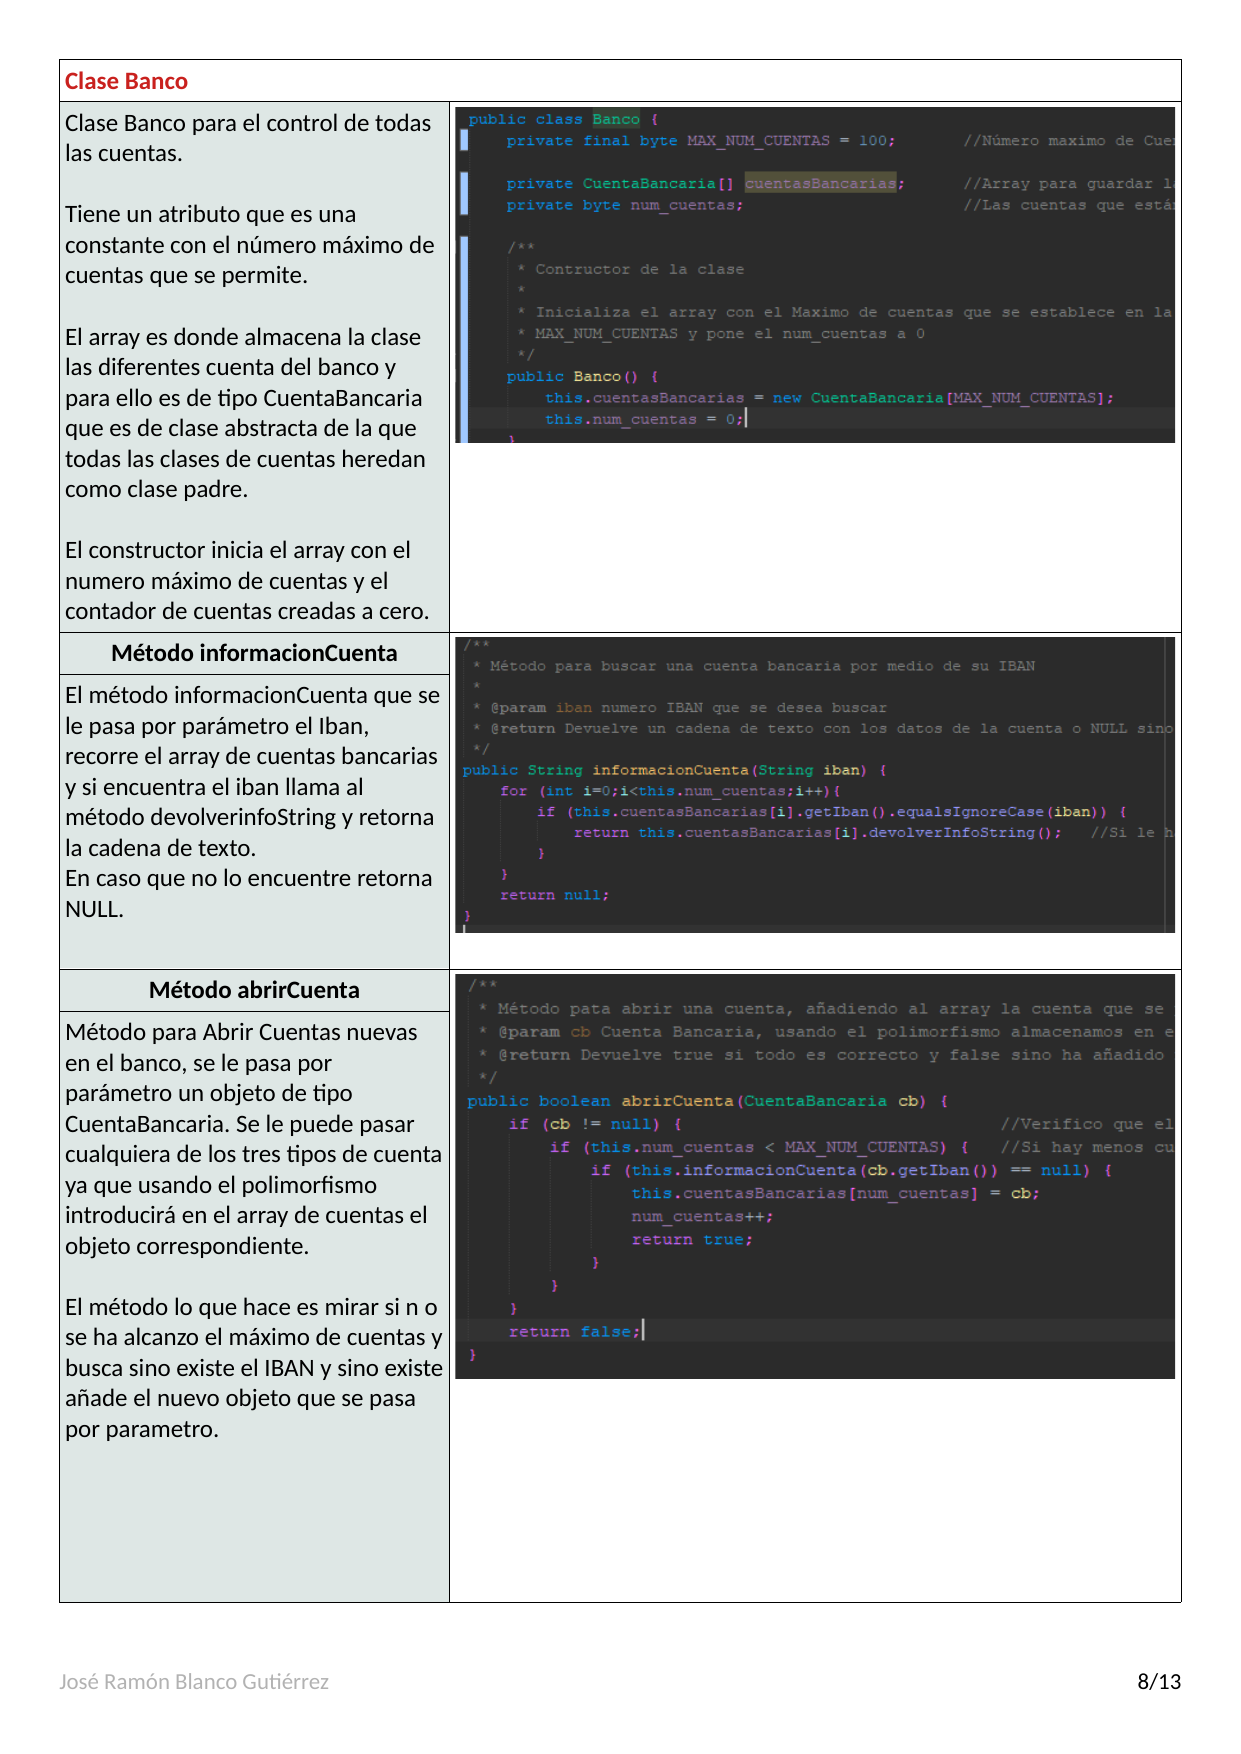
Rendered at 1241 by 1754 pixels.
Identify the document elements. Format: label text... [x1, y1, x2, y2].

table_cell El método informacionCuenta que se le pasa por parámetro el Iban, recorre el array de cuentas bancarias y si encuentra el iban llama al método devolverinfoString y retorna la cadena de texto. En caso que no lo encuentre retorna NULL. [60, 675, 449, 968]
table_cell Método abrirCuenta [60, 970, 449, 1011]
table_cell [450, 102, 1181, 632]
picture [455, 107, 1176, 443]
table_cell Clase Banco para el control de todas las cuentas. Tiene un atributo que es una constante con el número máximo de cuentas que se permite. El array es donde almacena la clase las diferentes cuenta del banco y para ello es de tipo CuentaBancaria que es de clase abstracta de la que todas las clases de cuentas heredan como clase padre. El constructor inicia el array con el numero máximo de cuentas y el contador de cuentas creadas a cero. [60, 102, 449, 632]
table_cell [450, 970, 1181, 1602]
picture [455, 974, 1176, 1379]
table_cell Método informacionCuenta [60, 633, 449, 674]
picture [455, 637, 1176, 933]
table_cell [450, 633, 1181, 968]
table_header Clase Banco [60, 60, 1181, 101]
table_cell Método para Abrir Cuentas nuevas en el banco, se le pasa por parámetro un objeto de tipo CuentaBancaria. Se le puede pasar cualquiera de los tres tipos de cuenta ya que usando el polimorfismo introducirá en el array de cuentas el objeto correspondiente. El método lo que hace es mirar si n o se ha alcanzo el máximo de cuentas y busca sino existe el IBAN y sino existe añade el nuevo objeto que se pasa por parametro. [60, 1012, 449, 1602]
